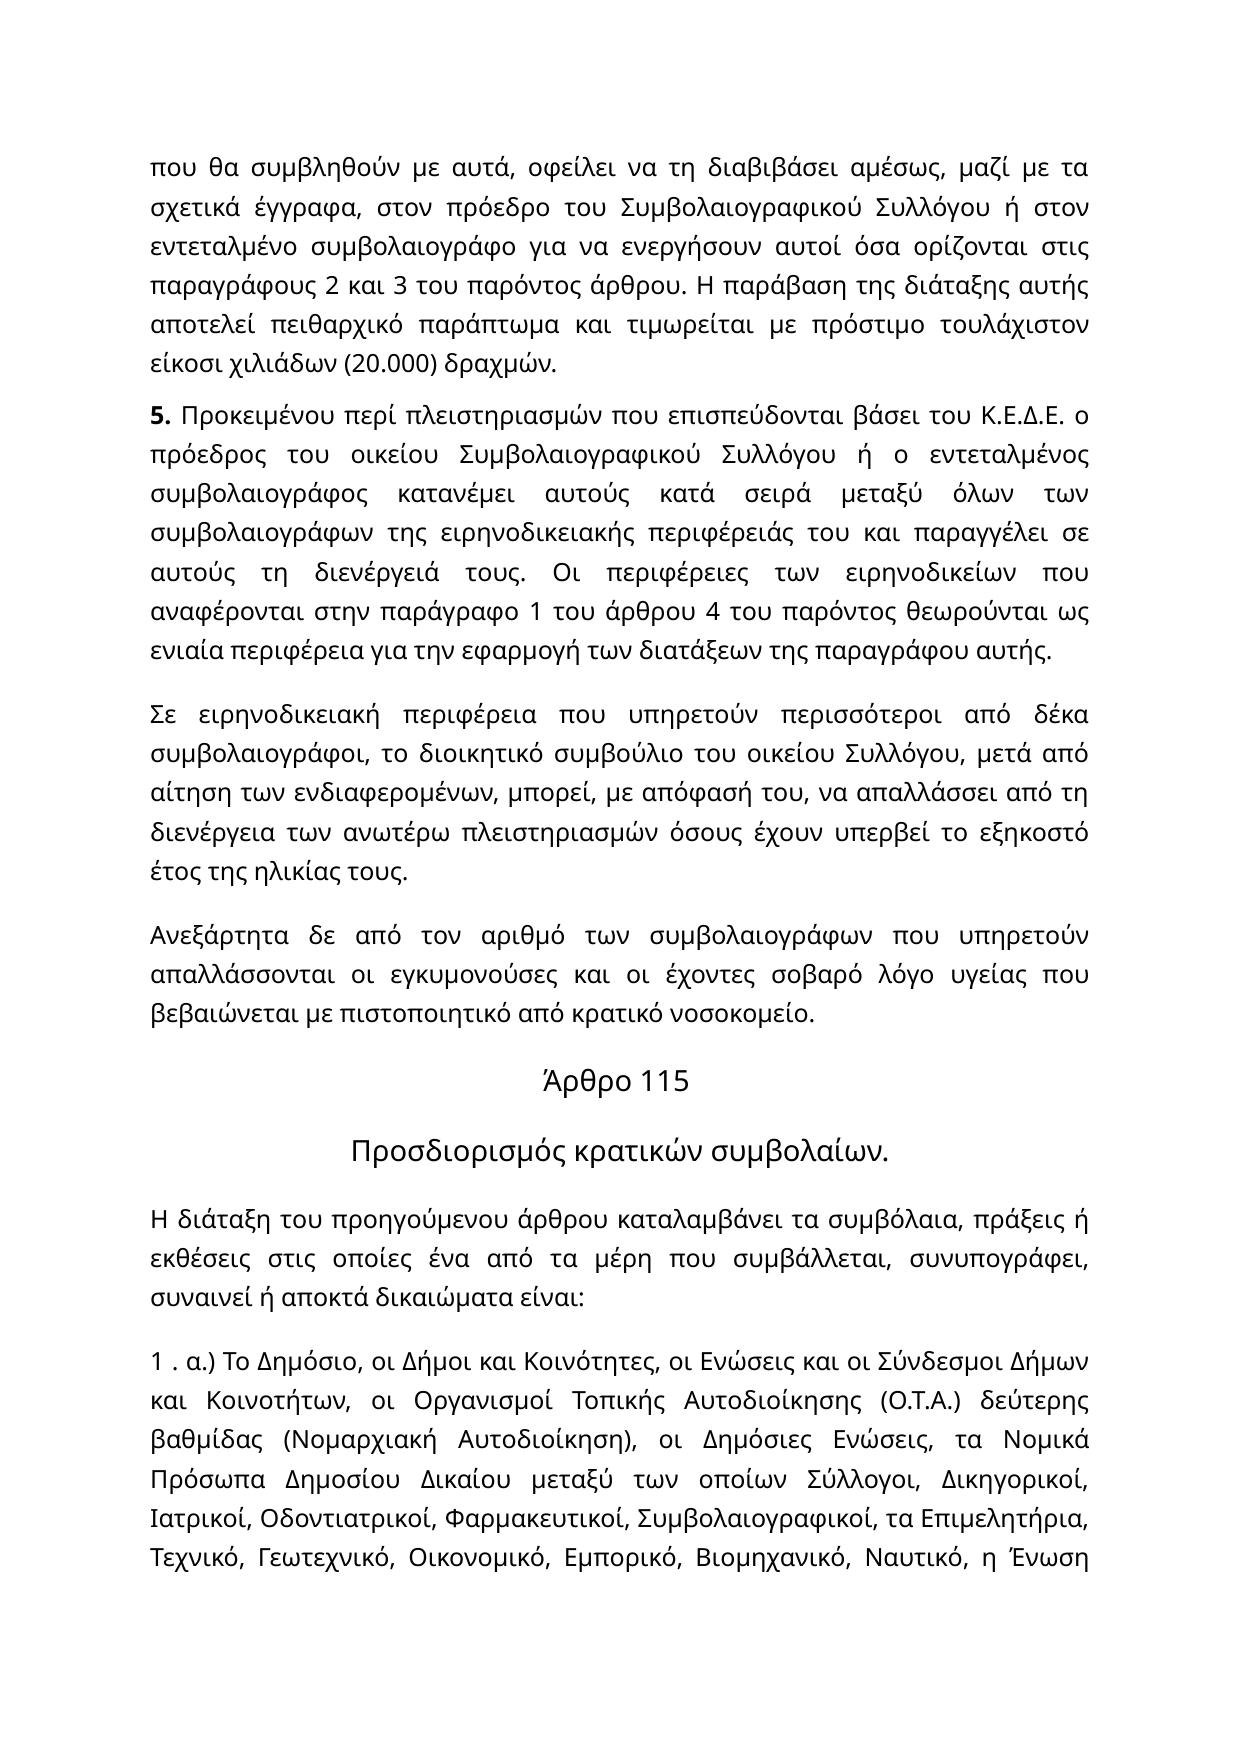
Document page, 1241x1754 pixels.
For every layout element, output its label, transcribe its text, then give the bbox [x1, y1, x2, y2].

text Η διάταξη του προηγούμενου άρθρου καταλαμβάνει τα συμβόλαια, πράξεις ή εκθέσεις στις οποίες ένα από τα μέρη που συμβάλλεται, συνυπογράφει, συναινεί ή αποκτά δικαιώματα είναι: [150, 1201, 1090, 1314]
text Ανεξάρτητα δε από τον αριθμό των συμβολαιογράφων που υπηρετούν απαλλάσσονται οι εγκυμονούσες και οι έχοντες σοβαρό λόγο υγείας που βεβαιώνεται με πιστοποιητικό από κρατικό νοσοκομείο. [150, 917, 1090, 1030]
text 5. Προκειμένου περί πλειστηριασμών που επισπεύδονται βάσει του Κ.Ε.Δ.Ε. ο πρόεδρος του οικείου Συμβολαιογραφικού Συλλόγου ή ο εντεταλμένος συμβολαιογράφος κατανέμει αυτούς κατά σειρά μεταξύ όλων των συμβολαιογράφων της ειρηνοδικειακής περιφέρειάς του και παραγγέλει σε αυτούς τη διενέργειά τους. Οι περιφέρειες των ειρηνοδικείων που αναφέρονται στην παράγραφο 1 του άρθρου 4 του παρόντος θεωρούνται ως ενιαία περιφέρεια για την εφαρμογή των διατάξεων της παραγράφου αυτής. [150, 397, 1090, 667]
text Σε ειρηνοδικειακή περιφέρεια που υπηρετούν περισσότεροι από δέκα συμβολαιογράφοι, το διοικητικό συμβούλιο του οικείου Συλλόγου, μετά από αίτηση των ενδιαφερομένων, μπορεί, με απόφασή του, να απαλλάσσει από τη διενέργεια των ανωτέρω πλειστηριασμών όσους έχουν υπερβεί το εξηκοστό έτος της ηλικίας τους. [150, 697, 1090, 887]
subtitle Προσδιορισμός κρατικών συμβολαίων. [150, 1131, 1090, 1170]
text που θα συμβληθούν με αυτά, οφείλει να τη διαβιβάσει αμέσως, μαζί με τα σχετικά έγγραφα, στον πρόεδρο του Συμβολαιογραφικού Συλλόγου ή στον εντεταλμένο συμβολαιογράφο για να ενεργήσουν αυτοί όσα ορίζονται στις παραγράφους 2 και 3 του παρόντος άρθρου. Η παράβαση της διάταξης αυτής αποτελεί πειθαρχικό παράπτωμα και τιμωρείται με πρόστιμο τουλάχιστον είκοσι χιλιάδων (20.000) δραχμών. [150, 150, 1090, 380]
text 1 . α.) Το Δημόσιο, οι Δήμοι και Κοινότητες, οι Ενώσεις και οι Σύνδεσμοι Δήμων και Κοινοτήτων, οι Οργανισμοί Τοπικής Αυτοδιοίκησης (Ο.Τ.Α.) δεύτερης βαθμίδας (Νομαρχιακή Αυτοδιοίκηση), οι Δημόσιες Ενώσεις, τα Νομικά Πρόσωπα Δημοσίου Δικαίου μεταξύ των οποίων Σύλλογοι, Δικηγορικοί, Ιατρικοί, Οδοντιατρικοί, Φαρμακευτικοί, Συμβολαιογραφικοί, τα Επιμελητήρια, Τεχνικό, Γεωτεχνικό, Οικονομικό, Εμπορικό, Βιομηχανικό, Ναυτικό, η Ένωση [150, 1344, 1090, 1574]
subtitle Άρθρο 115 [150, 1060, 1090, 1100]
